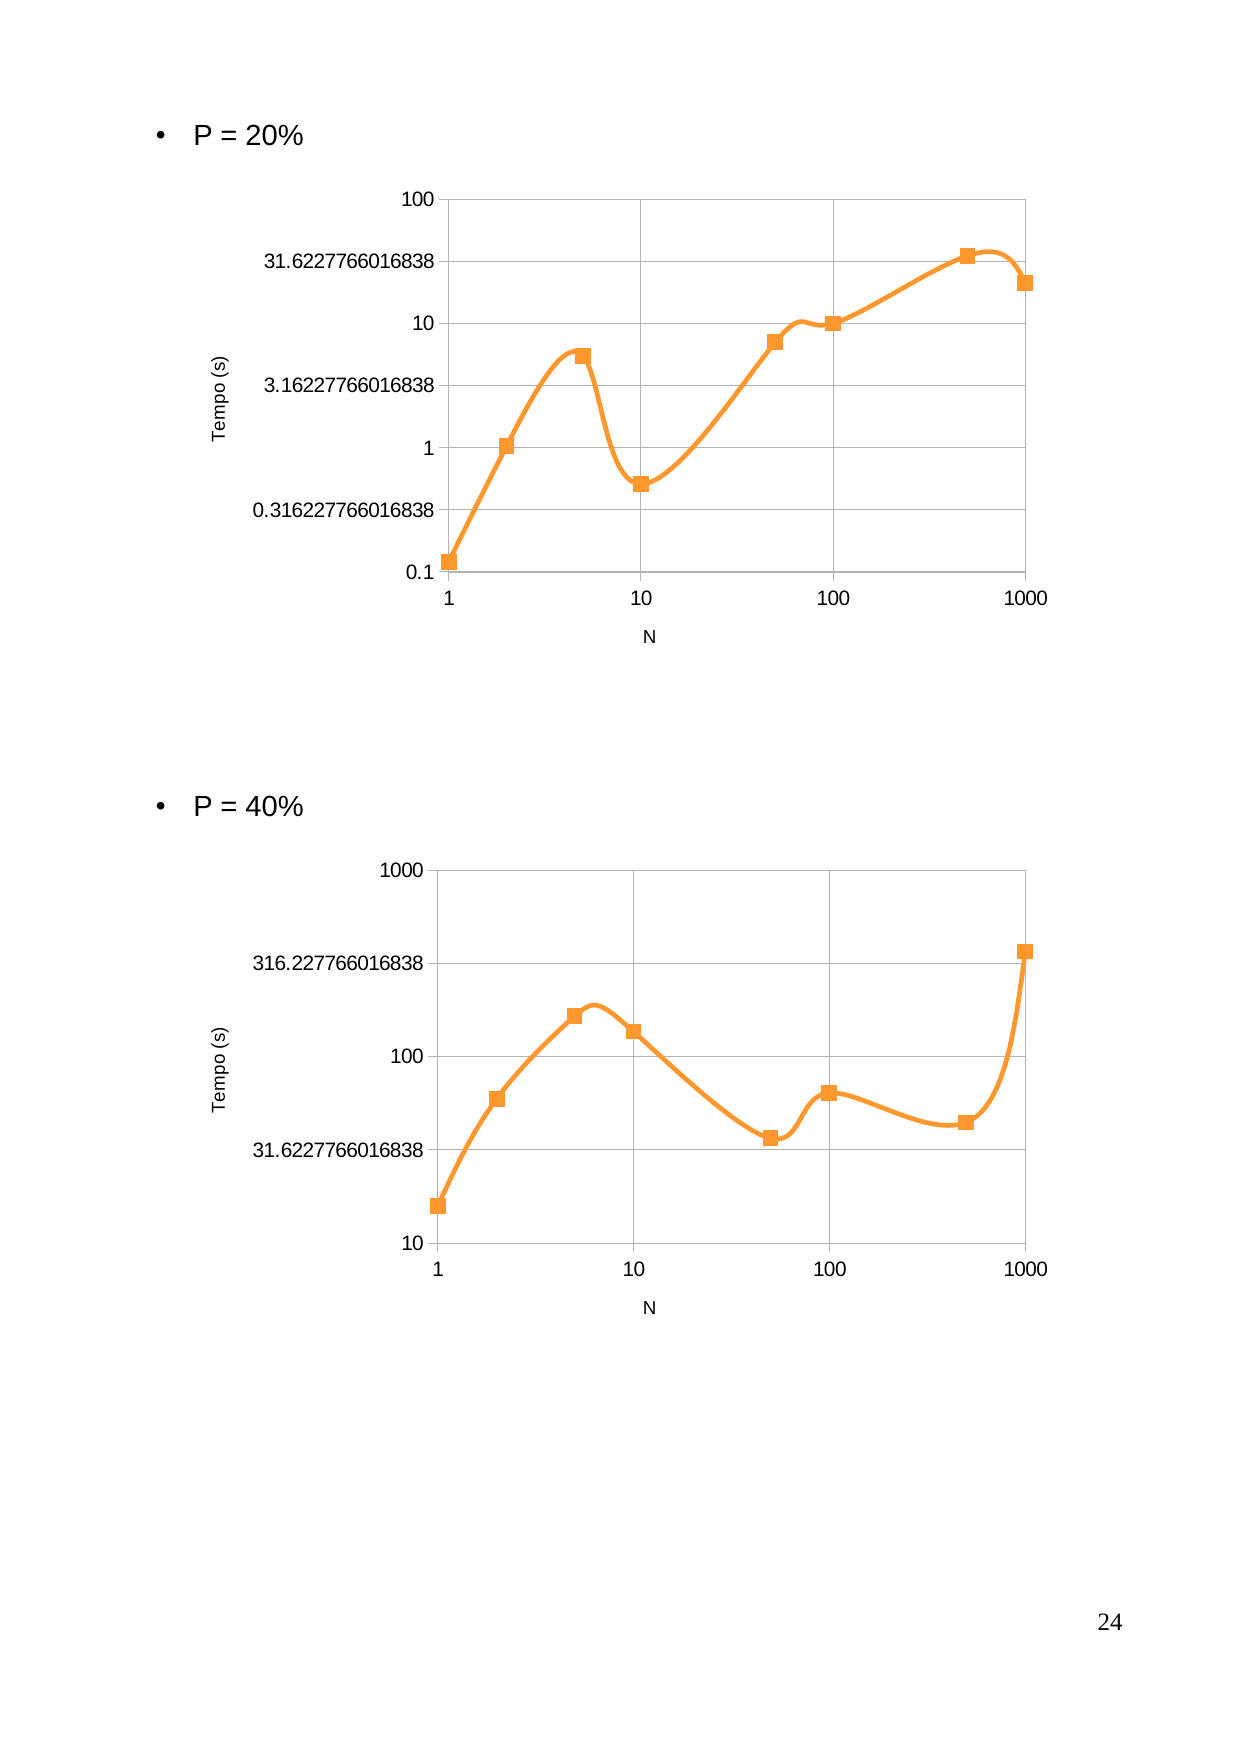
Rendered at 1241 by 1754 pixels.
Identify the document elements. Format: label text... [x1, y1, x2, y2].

list P = 20% [156, 118, 1122, 152]
list P = 40% [156, 789, 1122, 823]
